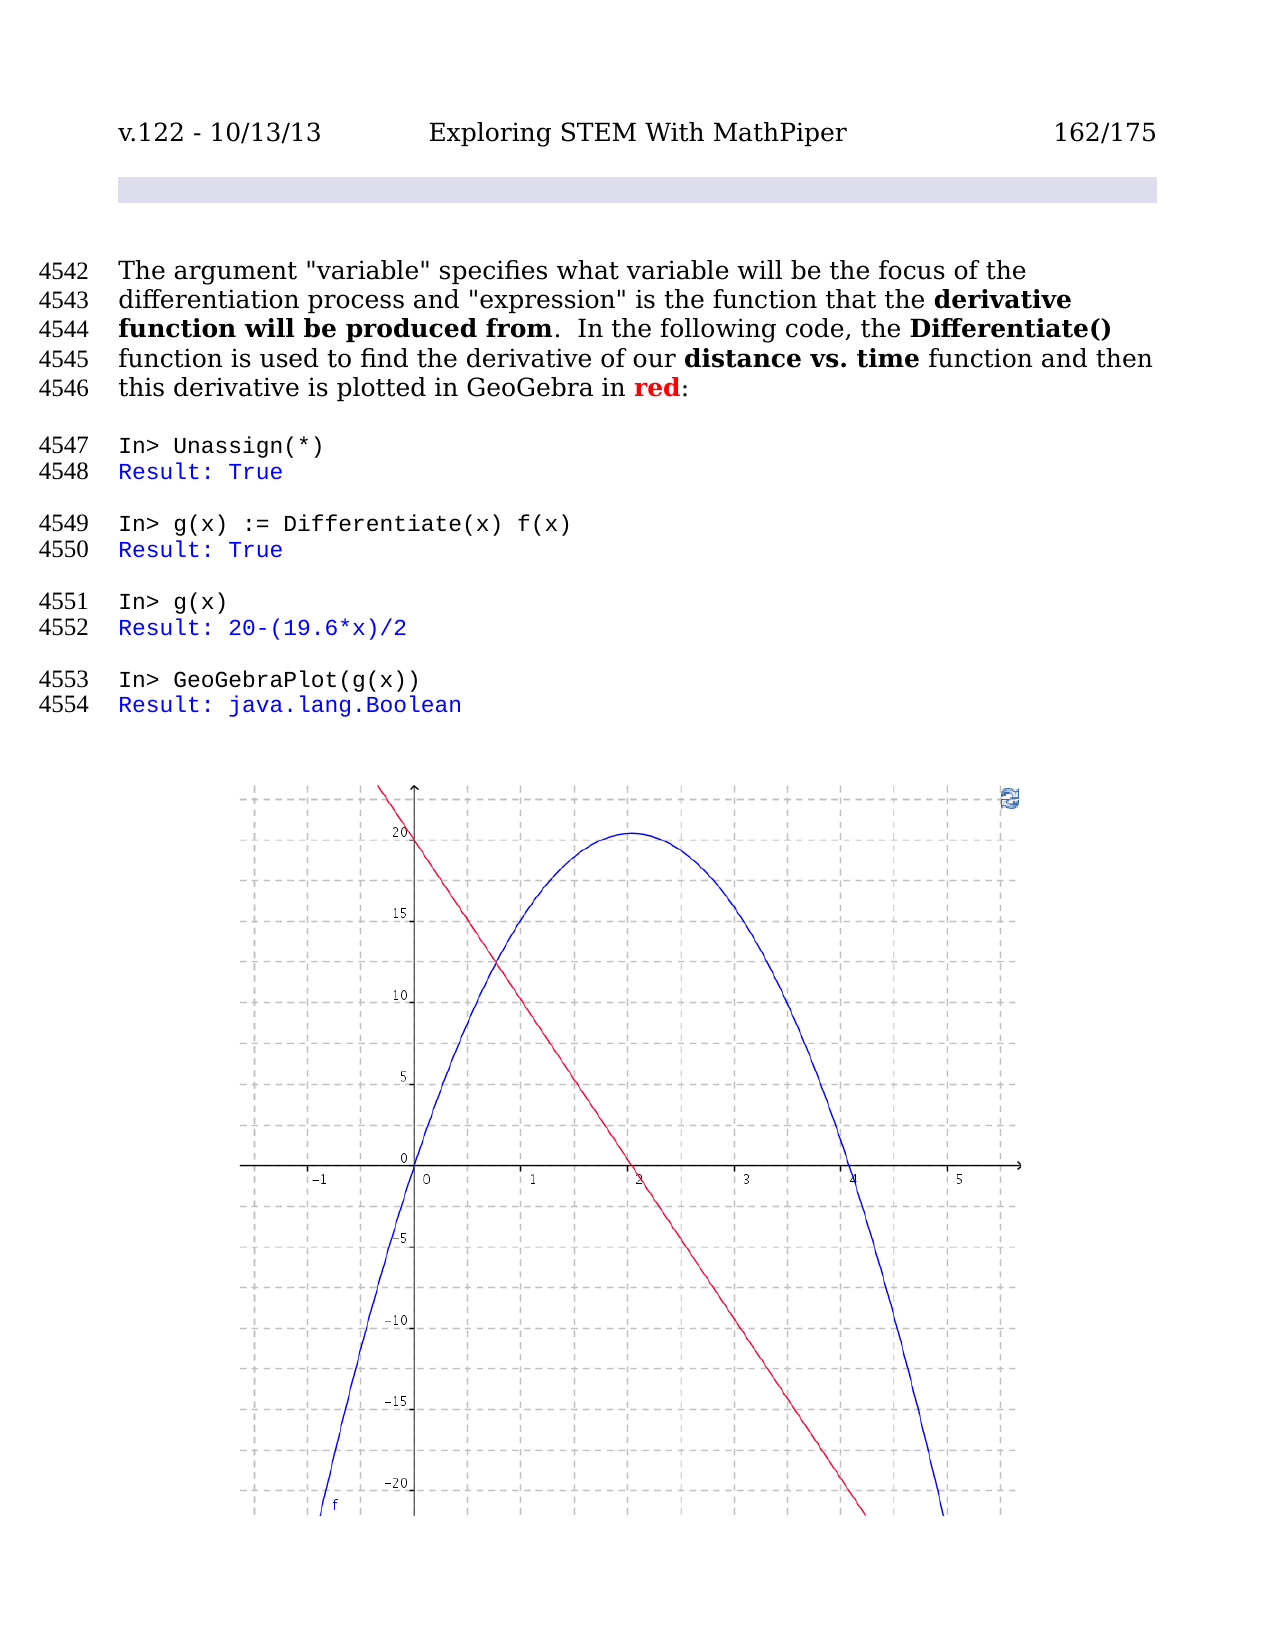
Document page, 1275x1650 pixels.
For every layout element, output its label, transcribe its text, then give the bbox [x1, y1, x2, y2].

text In> g(x) [118, 590, 1157, 616]
text Result: java.lang.Boolean [118, 694, 1157, 720]
text In> GeoGebraPlot(g(x)) [118, 668, 1157, 694]
text Result: True [118, 538, 1157, 564]
table_header [118, 177, 1157, 203]
picture [239, 785, 1022, 1516]
text In> Unassign(*) [118, 434, 1157, 460]
text Result: True [118, 460, 1157, 486]
text In> g(x) := Differentiate(x) f(x) [118, 512, 1157, 538]
text The argument "variable" specifies what variable will be the focus of the differentiation process and "expression" is the function that the derivative function will be produced from. In the following code, the Differentiate() function is used to find the derivative of our distance vs. time function and then this derivative is plotted in GeoGebra in red: [118, 256, 1157, 402]
text Result: 20-(19.6*x)/2 [118, 616, 1157, 642]
